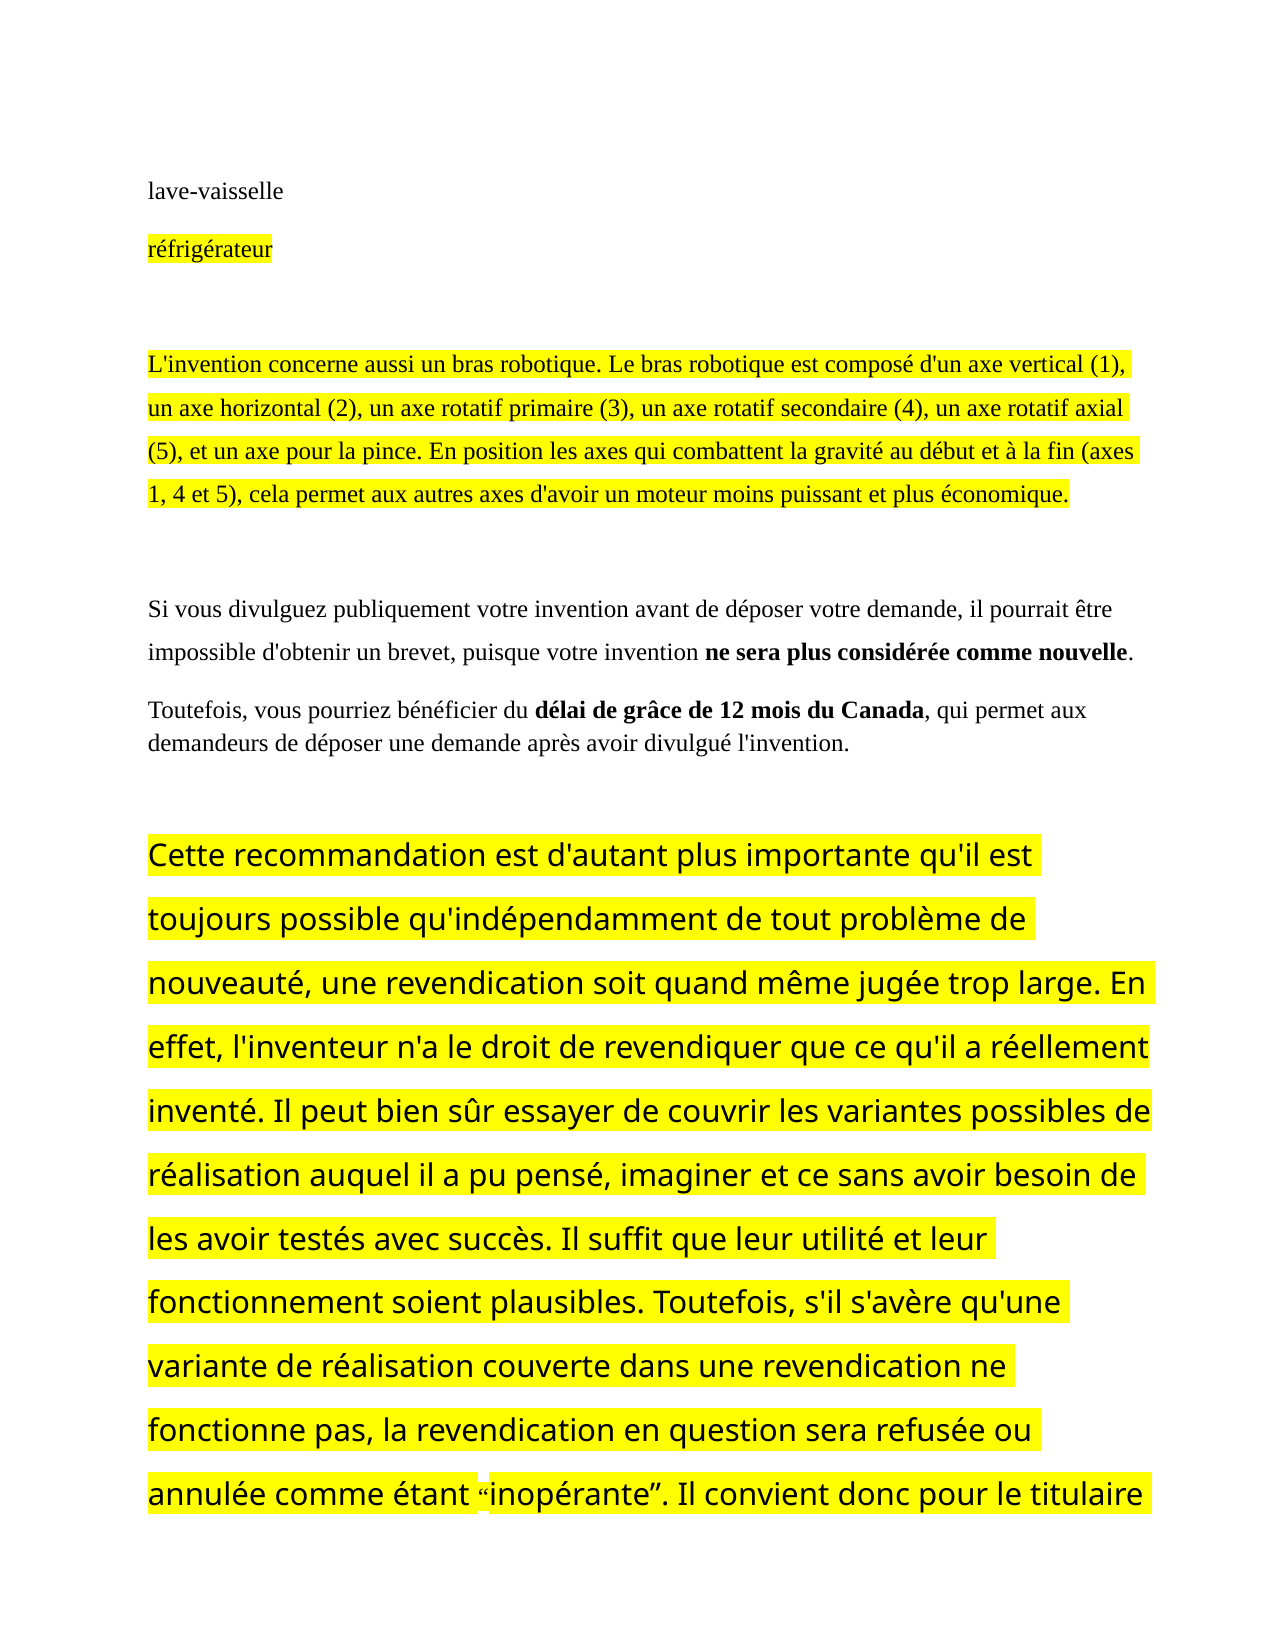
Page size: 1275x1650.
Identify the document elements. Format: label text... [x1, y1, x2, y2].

text Si vous divulguez publiquement votre invention avant de déposer votre demande, il pourrait être impossible d'obtenir un brevet, puisque votre invention ne sera plus considérée comme nouvelle. [148, 594, 1157, 666]
text L'invention concerne aussi un bras robotique. Le bras robotique est composé d'un axe vertical (1), un axe horizontal (2), un axe rotatif primaire (3), un axe rotatif secondaire (4), un axe rotatif axial (5), et un axe pour la pince. En position les axes qui combattent la gravité au début et à la fin (axes 1, 4 et 5), cela permet aux autres axes d'avoir un moteur moins puissant et plus économique. [148, 349, 1157, 508]
text Toutefois, vous pourriez bénéficier du délai de grâce de 12 mois du Canada, qui permet aux demandeurs de déposer une demande après avoir divulgué l'invention. [148, 695, 1157, 757]
text Cette recommandation est d'autant plus importante qu'il est toujours possible qu'indépendamment de tout problème de nouveauté, une revendication soit quand même jugée trop large. En effet, l'inventeur n'a le droit de revendiquer que ce qu'il a réellement inventé. Il peut bien sûr essayer de couvrir les variantes possibles de réalisation auquel il a pu pensé, imaginer et ce sans avoir besoin de les avoir testés avec succès. Il suffit que leur utilité et leur fonctionnement soient plausibles. Toutefois, s'il s'avère qu'une variante de réalisation couverte dans une revendication ne fonctionne pas, la revendication en question sera refusée ou annulée comme étant “inopérante”. Il convient donc pour le titulaire [148, 833, 1157, 1514]
text lave-vaisselle [148, 176, 1157, 205]
text réfrigérateur [148, 234, 1157, 263]
